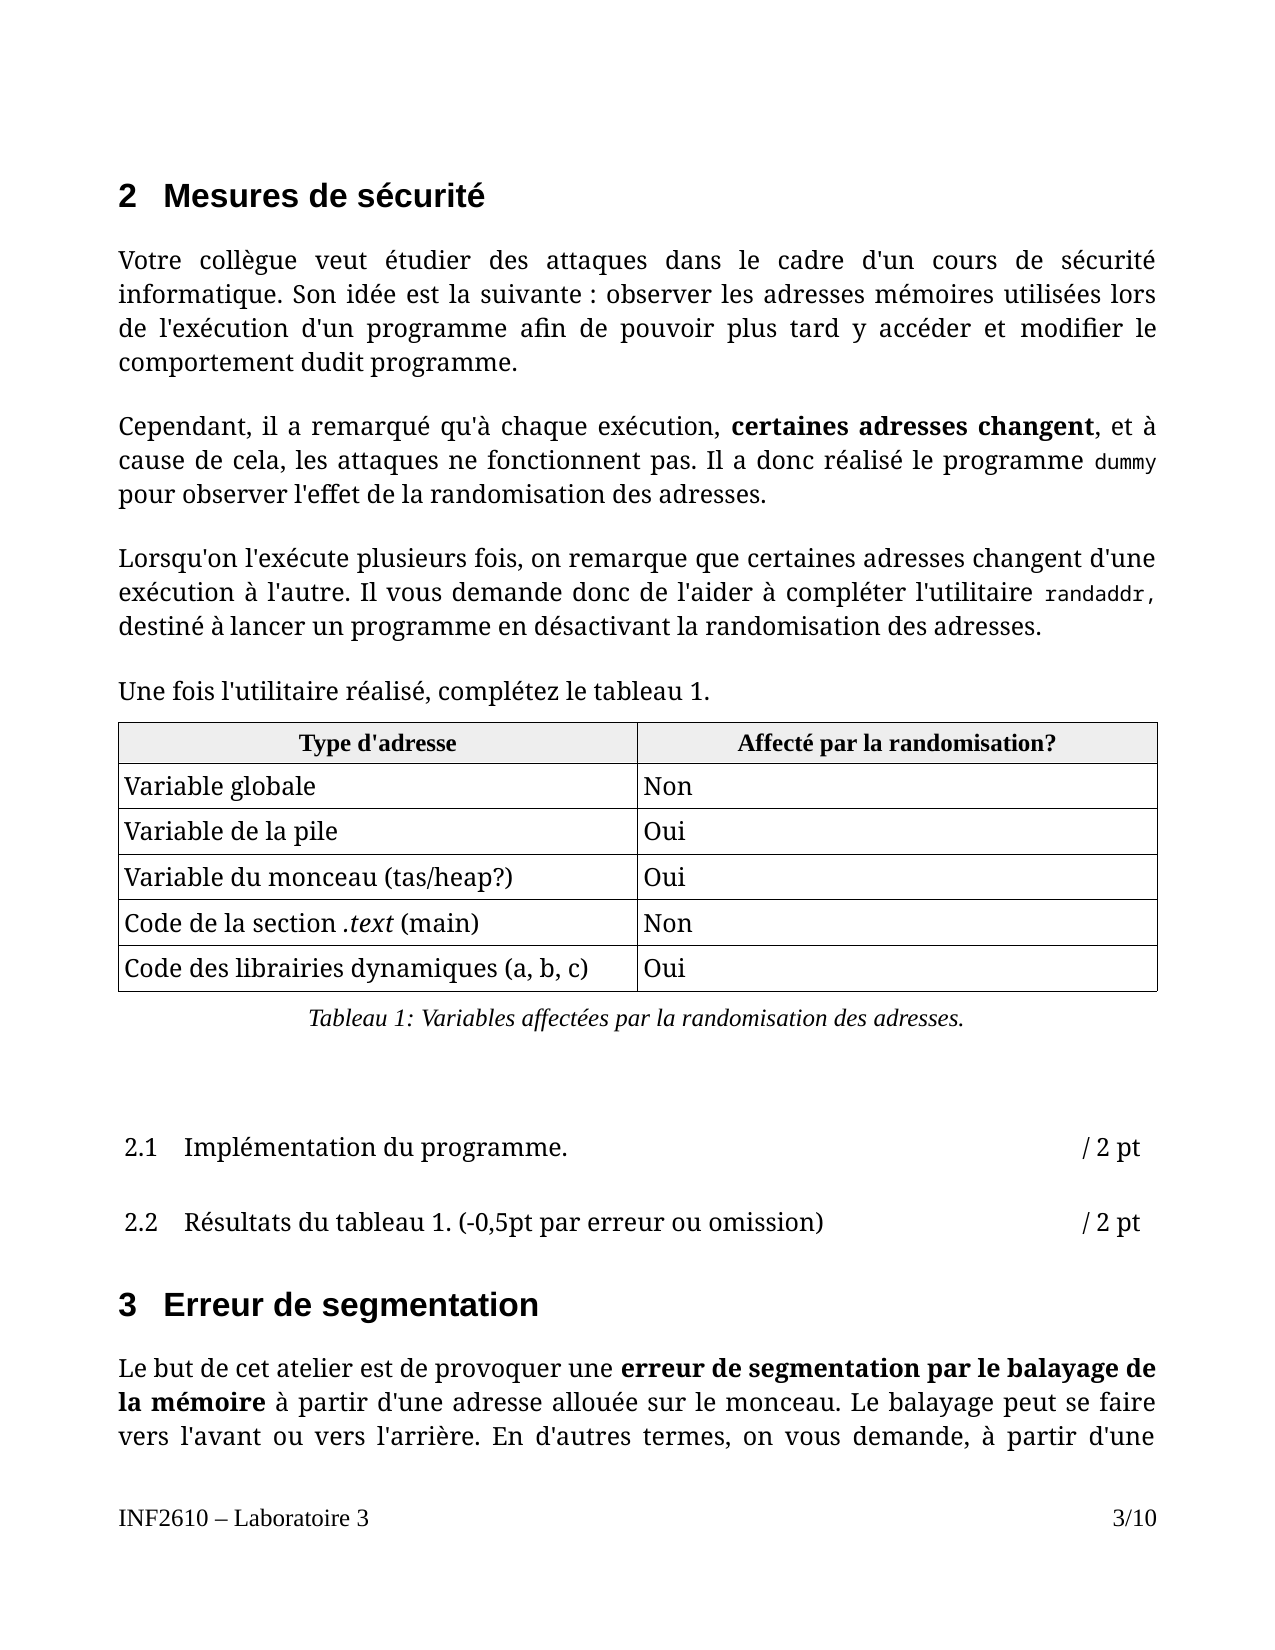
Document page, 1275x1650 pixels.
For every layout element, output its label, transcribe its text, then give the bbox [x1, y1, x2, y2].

table_cell Non [638, 764, 1157, 808]
table_cell Oui [638, 946, 1157, 991]
table_cell / 2 pt [1077, 1184, 1157, 1259]
table_cell Variable globale [119, 764, 637, 808]
subtitle Erreur de segmentation [118, 1284, 1157, 1323]
table_header Type d'adresse [119, 723, 637, 762]
table_header [1008, 1109, 1077, 1184]
table_cell Variable du monceau (tas/heap?) [119, 855, 637, 899]
table_header / 2 pt [1077, 1109, 1157, 1184]
text Une fois l'utilitaire réalisé, complétez le tableau 1. [118, 673, 1157, 707]
text Cependant, il a remarqué qu'à chaque exécution, certaines adresses changent, et à cause de cela, les attaques ne fonctionnent pas. Il a donc réalisé le programme dummy pour observer l'effet de la randomisation des adresses. [118, 409, 1157, 511]
text Le but de cet atelier est de provoquer une erreur de segmentation par le balayage de la mémoire à partir d'une adresse allouée sur le monceau. Le balayage peut se faire vers l'avant ou vers l'arrière. En d'autres termes, on vous demande, à partir d'une [118, 1351, 1157, 1453]
table_cell Variable de la pile [119, 809, 637, 854]
table_cell Non [638, 900, 1157, 945]
table_header Implémentation du programme. [118, 1109, 1007, 1184]
text Lorsqu'on l'exécute plusieurs fois, on remarque que certaines adresses changent d'une exécution à l'autre. Il vous demande donc de l'aider à compléter l'utilitaire randaddr, destiné à lancer un programme en désactivant la randomisation des adresses. [118, 541, 1157, 643]
table_cell Résultats du tableau 1. (-0,5pt par erreur ou omission) [118, 1184, 1007, 1259]
table_cell [1008, 1184, 1077, 1259]
table_cell Oui [638, 809, 1157, 854]
text Tableau 1: Variables affectées par la randomisation des adresses. [118, 1003, 1157, 1032]
table_cell Oui [638, 855, 1157, 899]
table_cell Code des librairies dynamiques (a, b, c) [119, 946, 637, 991]
subtitle Mesures de sécurité [118, 176, 1157, 215]
table_cell Code de la section .text (main) [119, 900, 637, 945]
text Votre collègue veut étudier des attaques dans le cadre d'un cours de sécurité informatique. Son idée est la suivante : observer les adresses mémoires utilisées lors de l'exécution d'un programme afin de pouvoir plus tard y accéder et modifier le comportement dudit programme. [118, 242, 1157, 379]
table_header Affecté par la randomisation? [638, 723, 1157, 762]
